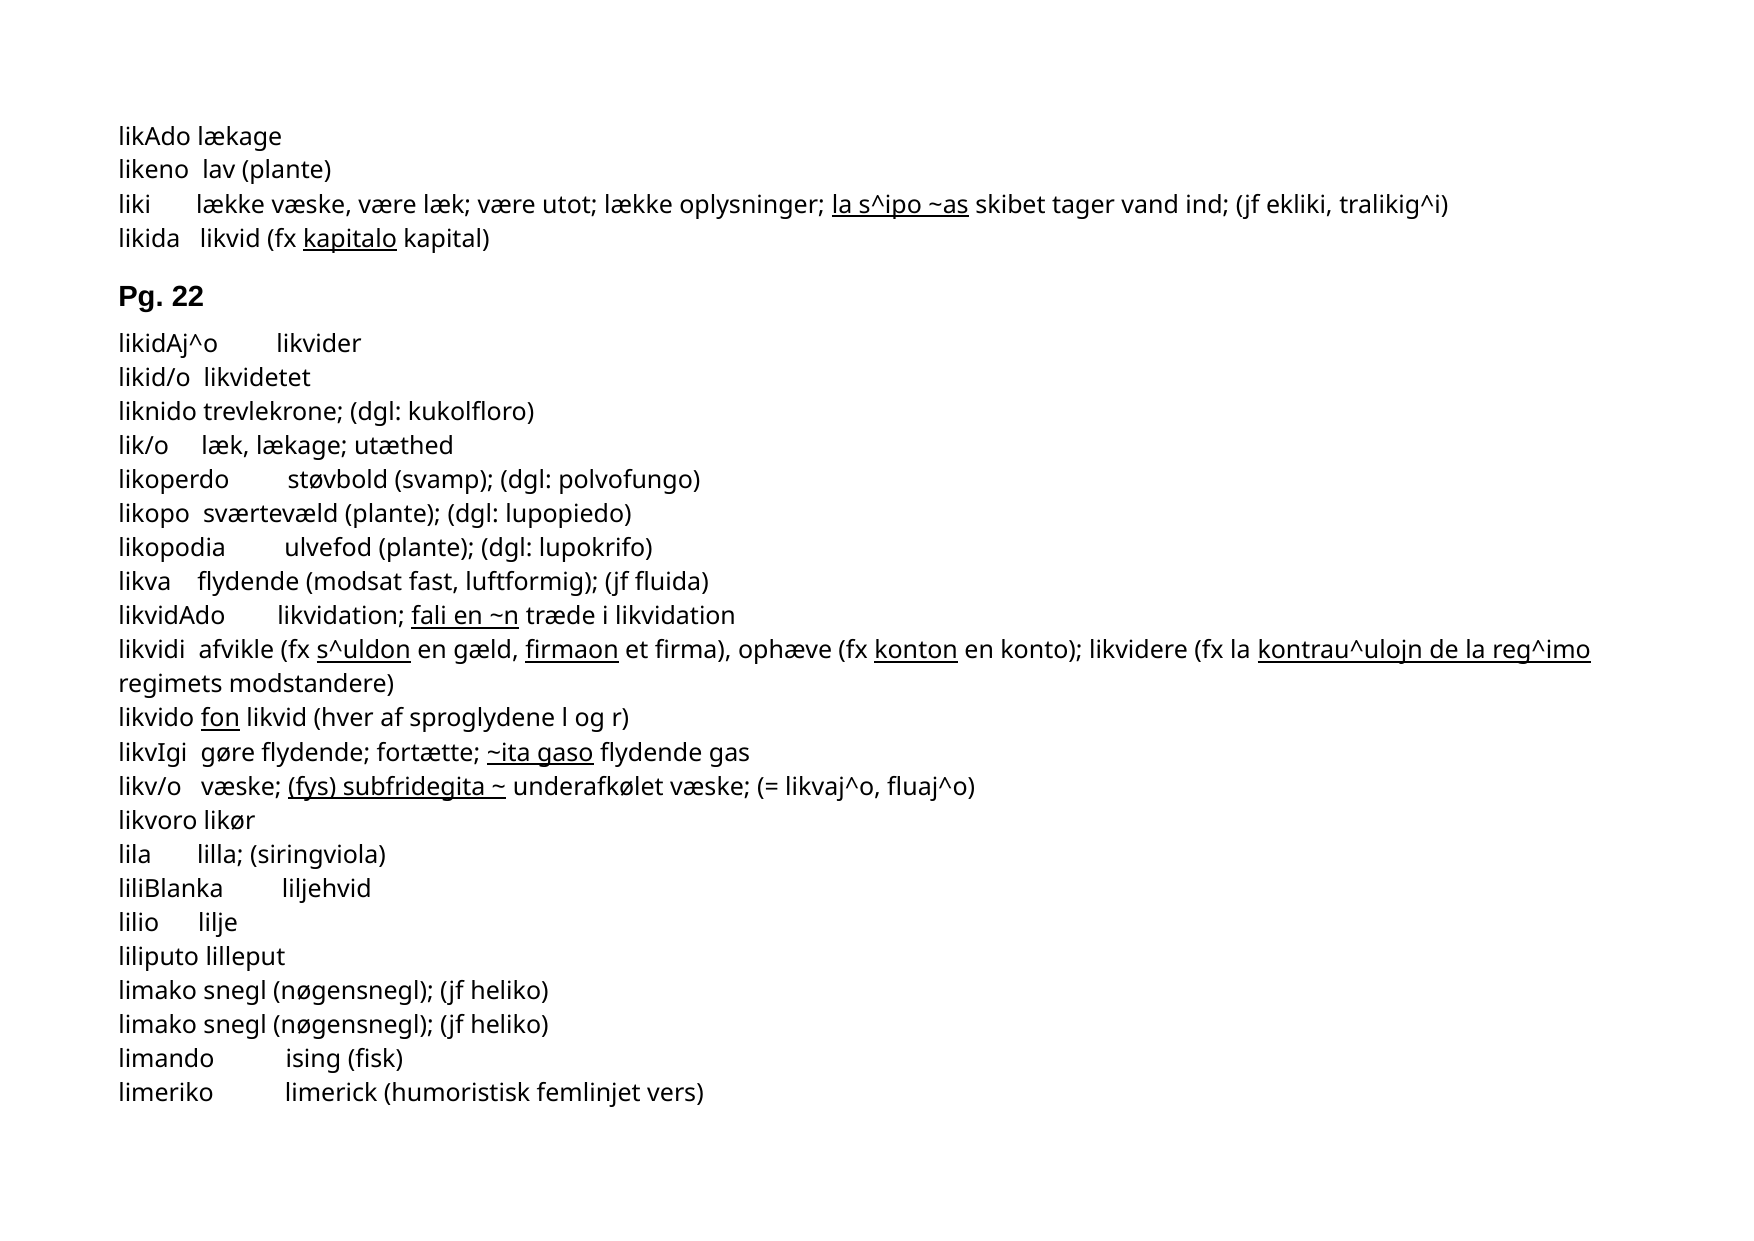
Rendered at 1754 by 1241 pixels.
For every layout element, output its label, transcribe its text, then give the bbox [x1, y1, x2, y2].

subtitle Pg. 22 [118, 279, 1636, 313]
text likvidAdo likvidation; fali en ~n træde i likvidation [118, 598, 1636, 632]
text liliputo lilleput [118, 938, 1636, 973]
text limando ising (fisk) [118, 1041, 1636, 1075]
text limako snegl (nøgensnegl); (jf heliko) [118, 973, 1636, 1007]
text likvoro likør [118, 802, 1636, 836]
text liknido trevlekrone; (dgl: kukolfloro) [118, 393, 1636, 428]
text limeriko limerick (humoristisk femlinjet vers) [118, 1075, 1636, 1109]
text likAdo lækage [118, 118, 1636, 152]
text lila lilla; (siringviola) [118, 836, 1636, 870]
text likoperdo støvbold (svamp); (dgl: polvofungo) [118, 462, 1636, 496]
text likid/o likvidetet [118, 359, 1636, 393]
text likvidi afvikle (fx s^uldon en gæld, firmaon et firma), ophæve (fx konton en konto); likvidere (fx la kontrau^ulojn de la reg^imo regimets modstandere) [118, 632, 1636, 700]
text likv/o væske; (fys) subfridegita ~ underafkølet væske; (= likvaj^o, fluaj^o) [118, 768, 1636, 802]
text likvido fon likvid (hver af sproglydene l og r) [118, 700, 1636, 734]
text likida likvid (fx kapitalo kapital) [118, 220, 1636, 254]
text lik/o læk, lækage; utæthed [118, 428, 1636, 462]
text likopodia ulvefod (plante); (dgl: lupokrifo) [118, 530, 1636, 564]
text liliBlanka liljehvid [118, 870, 1636, 904]
text likeno lav (plante) [118, 152, 1636, 186]
text liki lække væske, være læk; være utot; lække oplysninger; la s^ipo ~as skibet tager vand ind; (jf ekliki, tralikig^i) [118, 186, 1636, 220]
text limako snegl (nøgensnegl); (jf heliko) [118, 1007, 1636, 1041]
text likvIgi gøre flydende; fortætte; ~ita gaso flydende gas [118, 734, 1636, 768]
text likopo sværtevæld (plante); (dgl: lupopiedo) [118, 496, 1636, 530]
text lilio lilje [118, 904, 1636, 938]
text likidAj^o likvider [118, 325, 1636, 359]
text likva flydende (modsat fast, luftformig); (jf fluida) [118, 564, 1636, 598]
